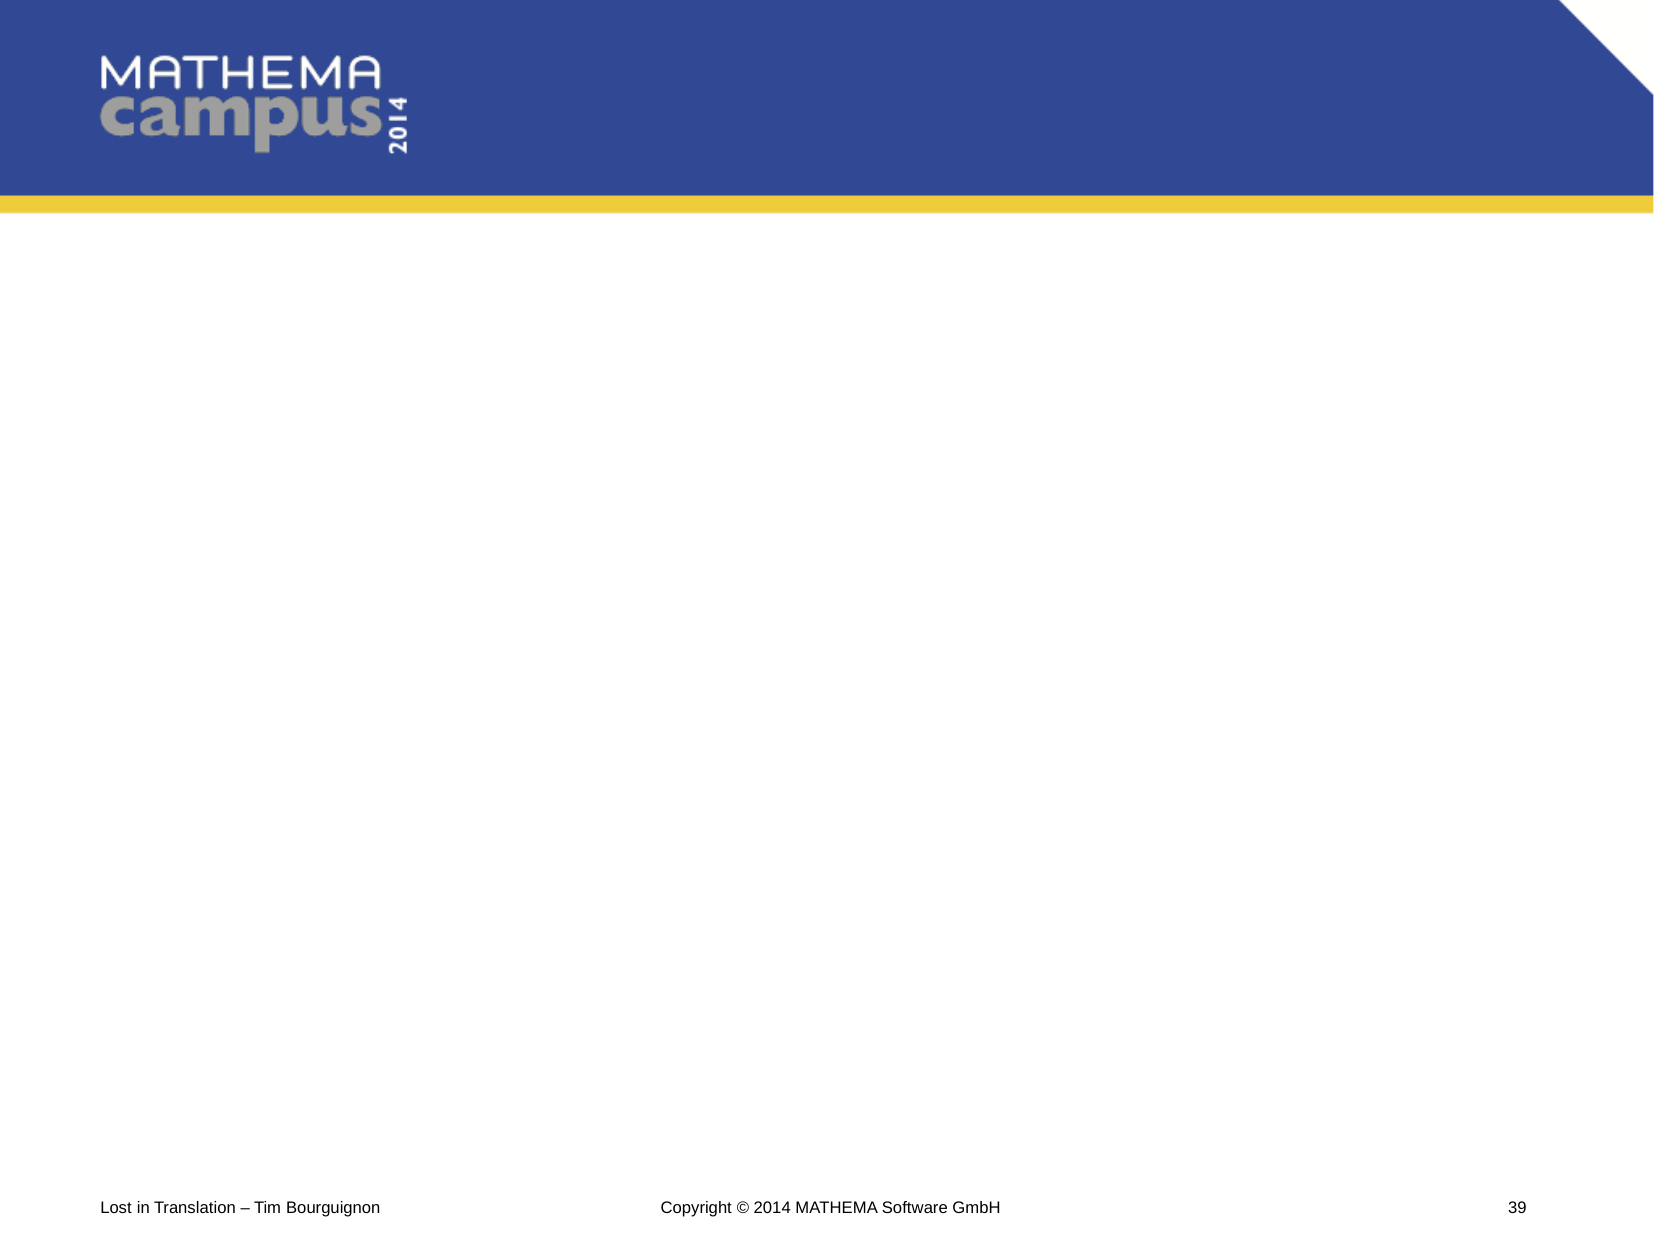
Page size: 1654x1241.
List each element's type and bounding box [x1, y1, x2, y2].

picture [0, 0, 1654, 217]
